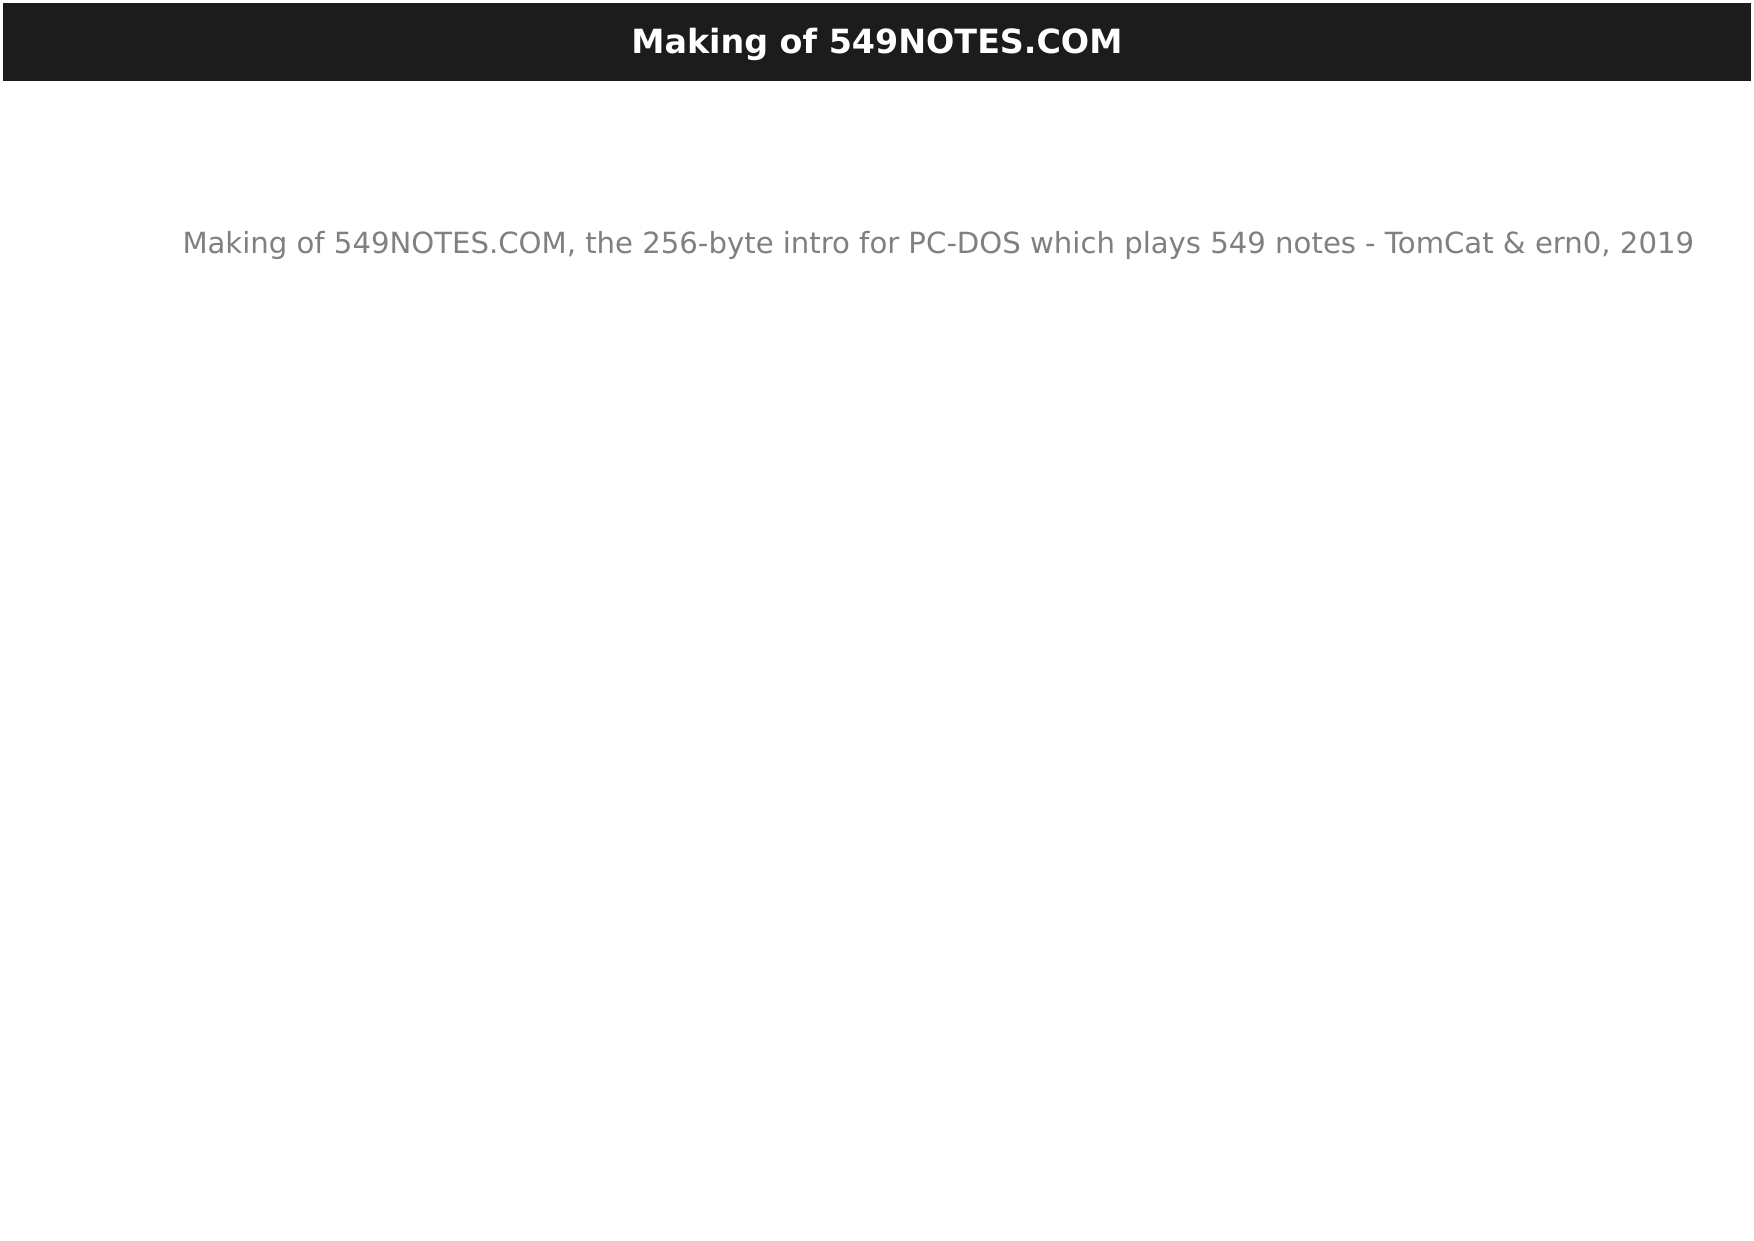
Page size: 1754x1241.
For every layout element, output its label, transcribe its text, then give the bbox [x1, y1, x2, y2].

text Making of 549NOTES.COM, the 256-byte intro for PC-DOS which plays 549 notes - TomCat & ern0, 2019 [3, 227, 1751, 261]
